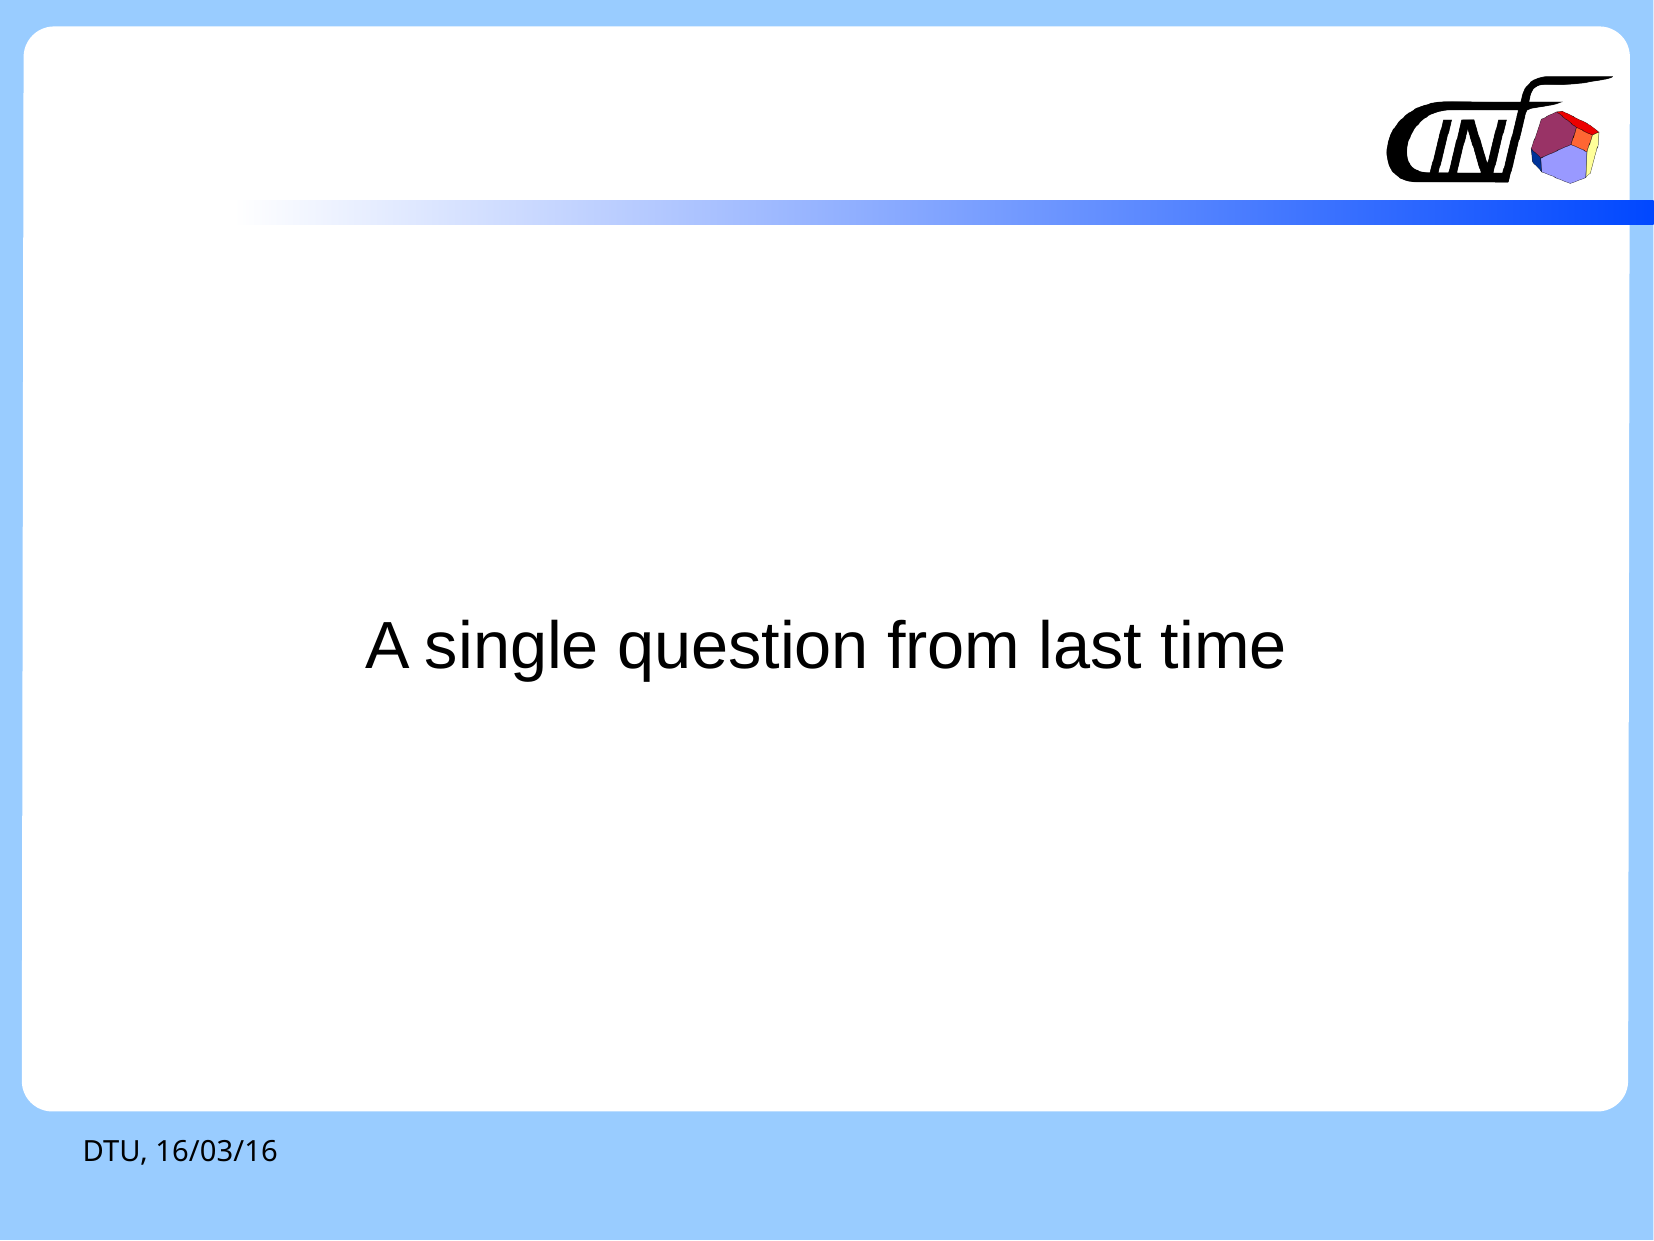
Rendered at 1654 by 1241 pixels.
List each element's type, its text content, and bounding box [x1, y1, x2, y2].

subtitle A single question from last time [82, 236, 1571, 1055]
picture [1386, 76, 1613, 184]
